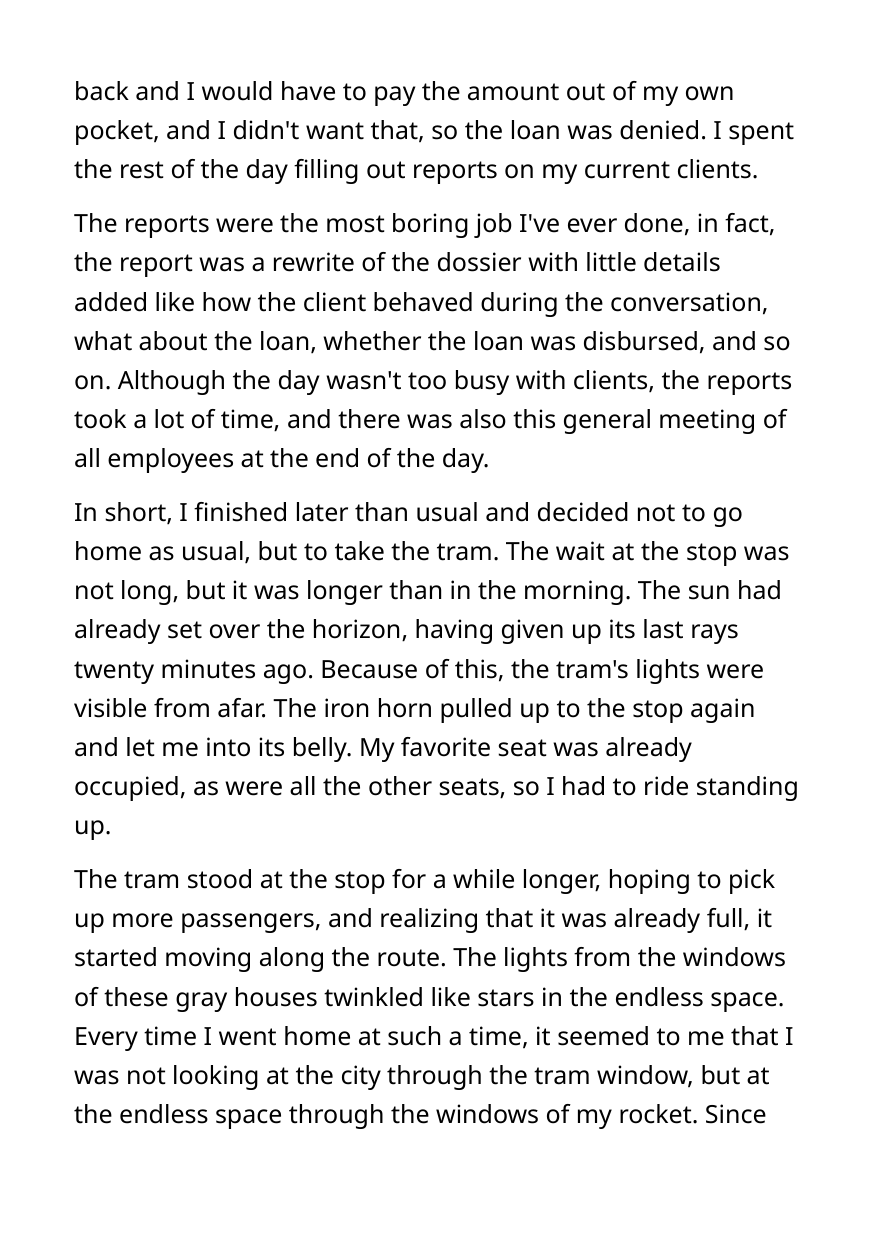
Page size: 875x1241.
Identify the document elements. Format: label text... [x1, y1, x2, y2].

text The reports were the most boring job I've ever done, in fact, the report was a rewrite of the dossier with little details added like how the client behaved during the conversation, what about the loan, whether the loan was disbursed, and so on. Although the day wasn't too busy with clients, the reports took a lot of time, and there was also this general meeting of all employees at the end of the day. [74, 206, 800, 475]
text back and I would have to pay the amount out of my own pocket, and I didn't want that, so the loan was denied. I spent the rest of the day filling out reports on my current clients. [74, 74, 800, 186]
text In short, I finished later than usual and decided not to go home as usual, but to take the tram. The wait at the stop was not long, but it was longer than in the morning. The sun had already set over the horizon, having given up its last rays twenty minutes ago. Because of this, the tram's lights were visible from afar. The iron horn pulled up to the stop again and let me into its belly. My favorite seat was already occupied, as were all the other seats, so I had to ride standing up. [74, 495, 800, 842]
text The tram stood at the stop for a while longer, hoping to pick up more passengers, and realizing that it was already full, it started moving along the route. The lights from the windows of these gray houses twinkled like stars in the endless space. Every time I went home at such a time, it seemed to me that I was not looking at the city through the tram window, but at the endless space through the windows of my rocket. Since [74, 862, 800, 1131]
